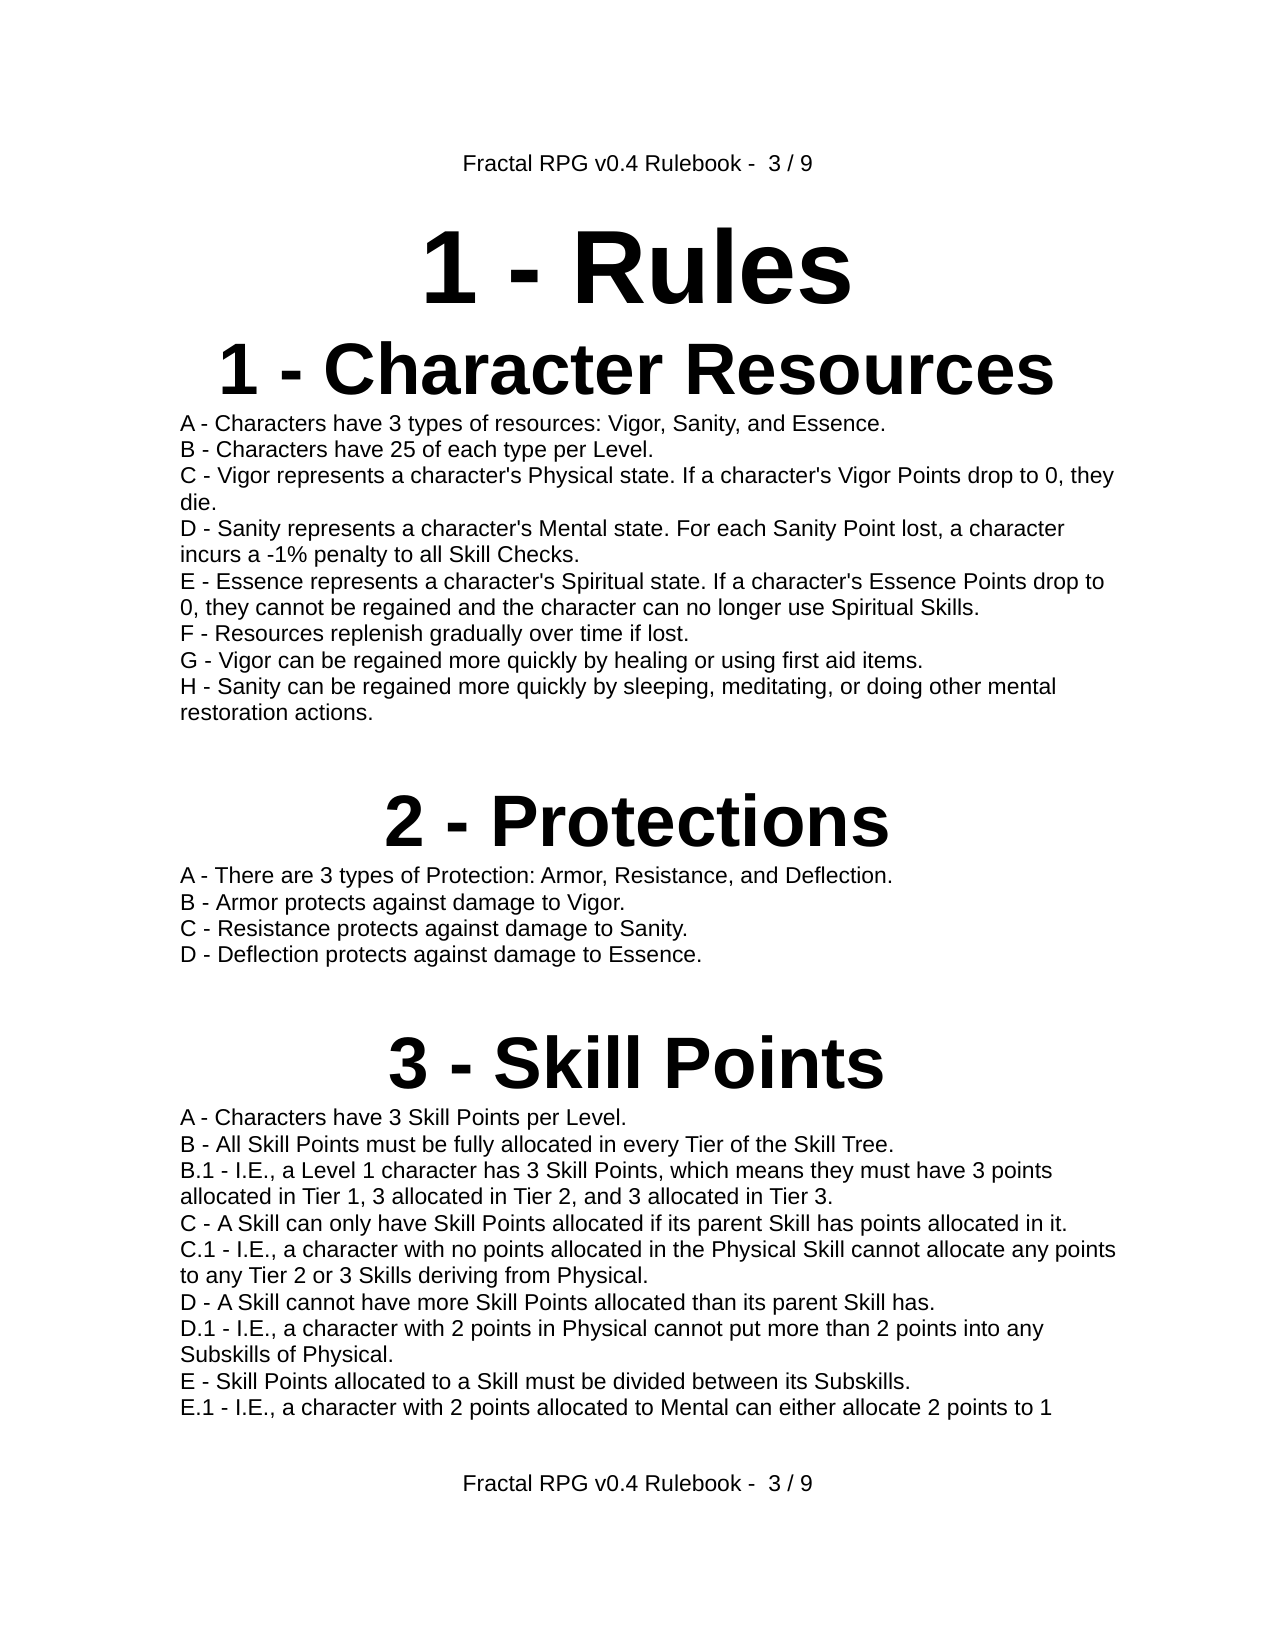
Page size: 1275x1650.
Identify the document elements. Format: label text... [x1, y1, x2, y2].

list Essence represents a character's Spiritual state. If a character's Essence Points drop to 0, they cannot be regained and the character can no longer use Spiritual Skills. [180, 568, 1125, 620]
list There are 3 types of Protection: Armor, Resistance, and Deflection. [180, 862, 1125, 889]
list I.E., a character with 2 points allocated to Mental can either allocate 2 points to 1 [180, 1394, 1125, 1421]
list Sanity represents a character's Mental state. For each Sanity Point lost, a character incurs a -1% penalty to all Skill Checks. [180, 515, 1125, 568]
list Characters have 3 types of resources: Vigor, Sanity, and Essence. [180, 409, 1125, 436]
list All Skill Points must be fully allocated in every Tier of the Skill Tree. [180, 1131, 1125, 1157]
list I.E., a character with 2 points in Physical cannot put more than 2 points into any Subskills of Physical. [180, 1315, 1125, 1368]
list Characters have 25 of each type per Level. [180, 436, 1125, 462]
list I.E., a character with no points allocated in the Physical Skill cannot allocate any points to any Tier 2 or 3 Skills deriving from Physical. [180, 1236, 1125, 1289]
list Resources replenish gradually over time if lost. [180, 620, 1125, 647]
list Resistance protects against damage to Sanity. [180, 915, 1125, 941]
subtitle Protections [150, 778, 1125, 862]
list Deflection protects against damage to Essence. [180, 941, 1125, 968]
list A Skill cannot have more Skill Points allocated than its parent Skill has. [180, 1289, 1125, 1315]
list Skill Points allocated to a Skill must be divided between its Subskills. [180, 1368, 1125, 1394]
list Vigor represents a character's Physical state. If a character's Vigor Points drop to 0, they die. [180, 462, 1125, 515]
subtitle Rules [150, 206, 1125, 326]
subtitle Skill Points [150, 1020, 1125, 1104]
list Characters have 3 Skill Points per Level. [180, 1104, 1125, 1131]
list Vigor can be regained more quickly by healing or using first aid items. [180, 647, 1125, 673]
list I.E., a Level 1 character has 3 Skill Points, which means they must have 3 points allocated in Tier 1, 3 allocated in Tier 2, and 3 allocated in Tier 3. [180, 1157, 1125, 1210]
list Sanity can be regained more quickly by sleeping, meditating, or doing other mental restoration actions. [180, 673, 1125, 726]
list Armor protects against damage to Vigor. [180, 889, 1125, 915]
subtitle Character Resources [150, 326, 1125, 409]
list A Skill can only have Skill Points allocated if its parent Skill has points allocated in it. [180, 1210, 1125, 1236]
